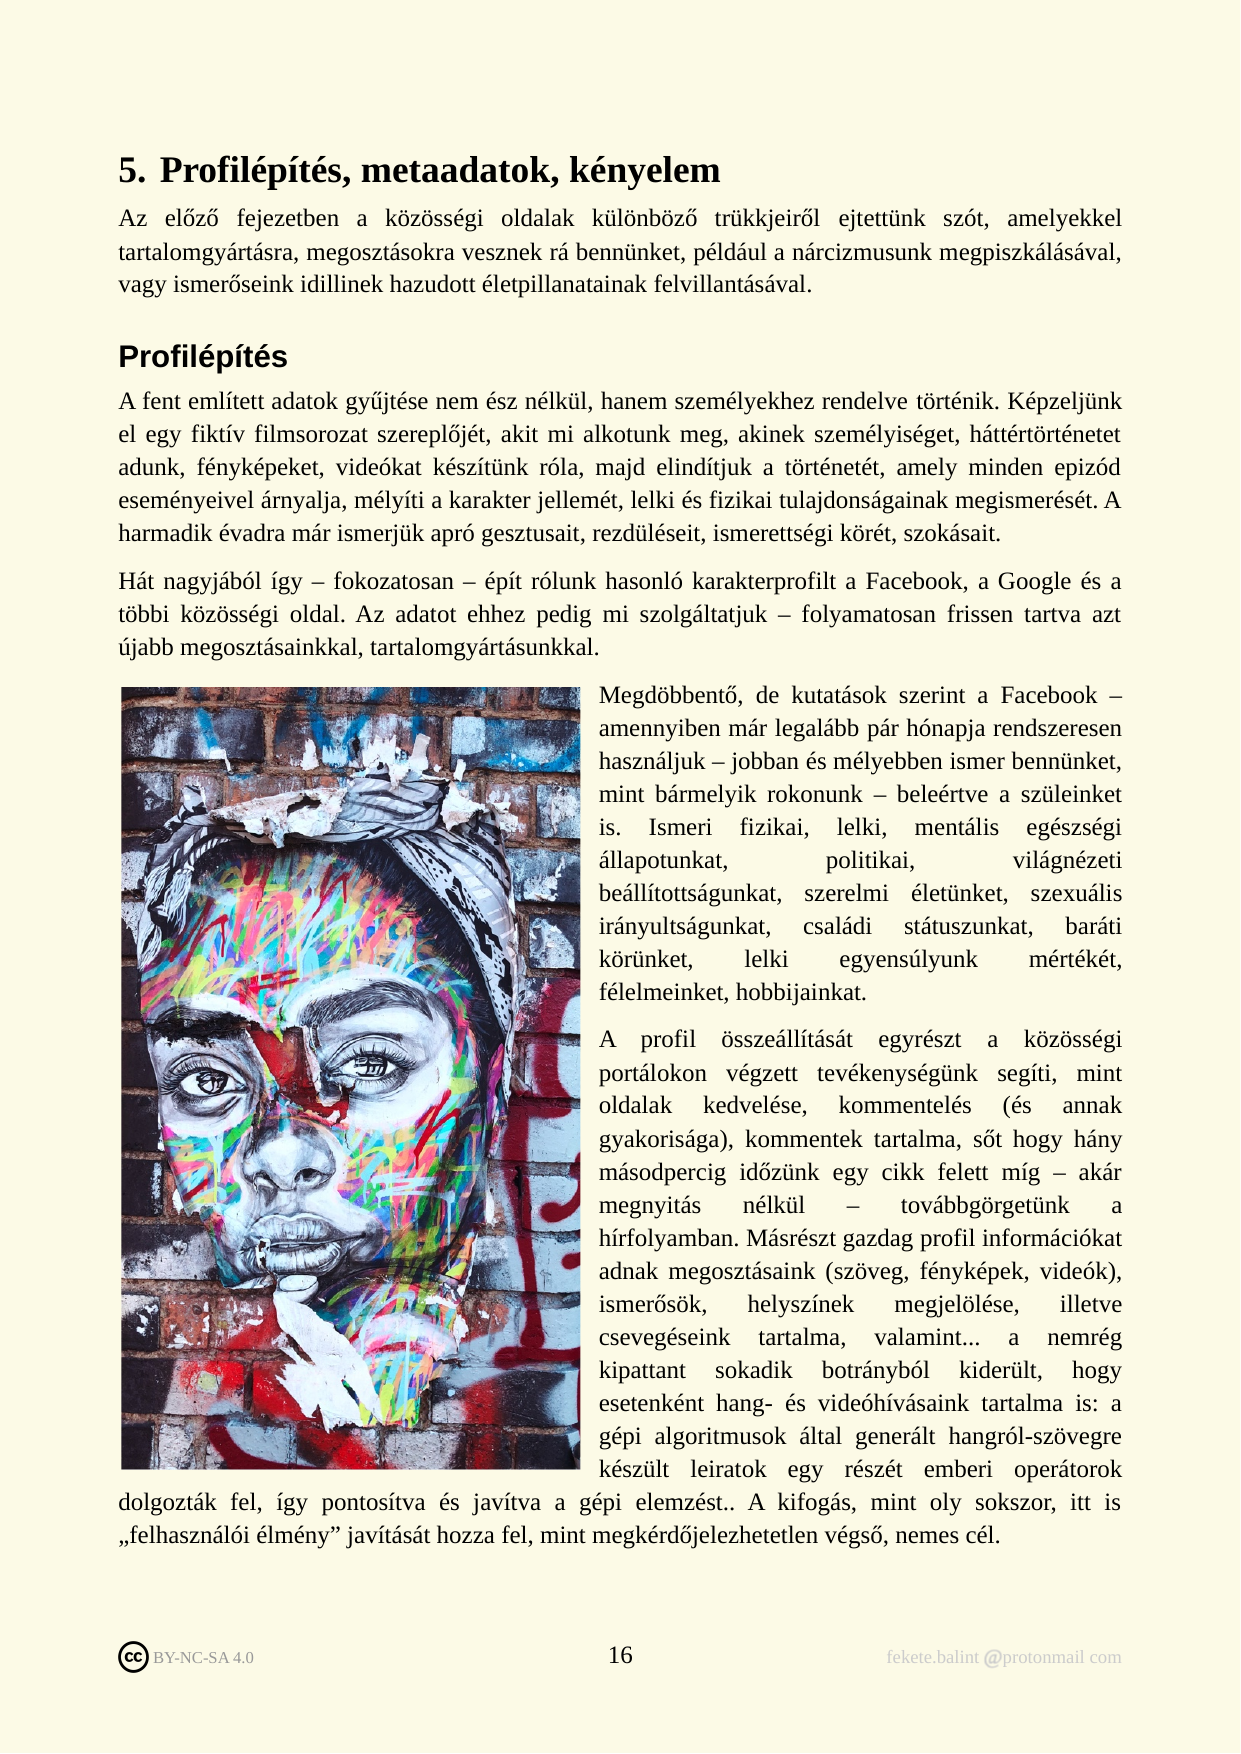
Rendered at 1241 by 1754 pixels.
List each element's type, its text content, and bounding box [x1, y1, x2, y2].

subtitle Profilépítés [118, 338, 1122, 374]
picture [982, 1648, 1003, 1669]
subtitle Profilépítés, metaadatok, kényelem [118, 148, 1122, 191]
text Hát nagyjából így – fokozatosan – épít rólunk hasonló karakterprofilt a Facebook, a Google és a többi közösségi oldal. Az adatot ehhez pedig mi szolgáltatjuk – folyamatosan frissen tartva azt újabb megosztásainkkal, tartalomgyártásunkkal. [118, 566, 1122, 661]
text Megdöbbentő, de kutatások szerint a Facebook – amennyiben már legalább pár hónapja rendszeresen használjuk – jobban és mélyebben ismer bennünket, mint bármelyik rokonunk – beleértve a szüleinket is. Ismeri fizikai, lelki, mentális egészségi állapotunkat, politikai, világnézeti beállítottságunkat, szerelmi életünket, szexuális irányultságunkat, családi státuszunkat, baráti körünket, lelki egyensúlyunk mértékét, félelmeinket, hobbijainkat. [118, 680, 1122, 1006]
text A profil összeállítását egyrészt a közösségi portálokon végzett tevékenységünk segíti, mint oldalak kedvelése, kommentelés (és annak gyakorisága), kommentek tartalma, sőt hogy hány másodpercig időzünk egy cikk felett míg – akár megnyitás nélkül – továbbgörgetünk a hírfolyamban. Másrészt gazdag profil információkat adnak megosztásaink (szöveg, fényképek, videók), ismerősök, helyszínek megjelölése, illetve csevegéseink tartalma, valamint... a nemrég kipattant sokadik botrányból kiderült, hogy esetenként hang- és videóhívásaink tartalma is: a gépi algoritmusok által generált hangról-szövegre készült leiratok egy részét emberi operátorok dolgozták fel, így pontosítva és javítva a gépi elemzést.. A kifogás, mint oly sokszor, itt is „felhasználói élmény” javítását hozza fel, mint megkérdőjelezhetetlen végső, nemes cél. [118, 1024, 1122, 1549]
picture [118, 1641, 149, 1673]
text Az előző fejezetben a közösségi oldalak különböző trükkjeiről ejtettünk szót, amelyekkel tartalomgyártásra, megosztásokra vesznek rá bennünket, például a nárcizmusunk megpiszkálásával, vagy ismerőseink idillinek hazudott életpillanatainak felvillantásával. [118, 203, 1122, 298]
text A fent említett adatok gyűjtése nem ész nélkül, hanem személyekhez rendelve történik. Képzeljünk el egy fiktív filmsorozat szereplőjét, akit mi alkotunk meg, akinek személyiséget, háttértörténetet adunk, fényképeket, videókat készítünk róla, majd elindítjuk a történetét, amely minden epizód eseményeivel árnyalja, mélyíti a karakter jellemét, lelki és fizikai tulajdonságainak megismerését. A harmadik évadra már ismerjük apró gesztusait, rezdüléseit, ismerettségi körét, szokásait. [118, 386, 1122, 547]
picture [121, 687, 581, 1470]
